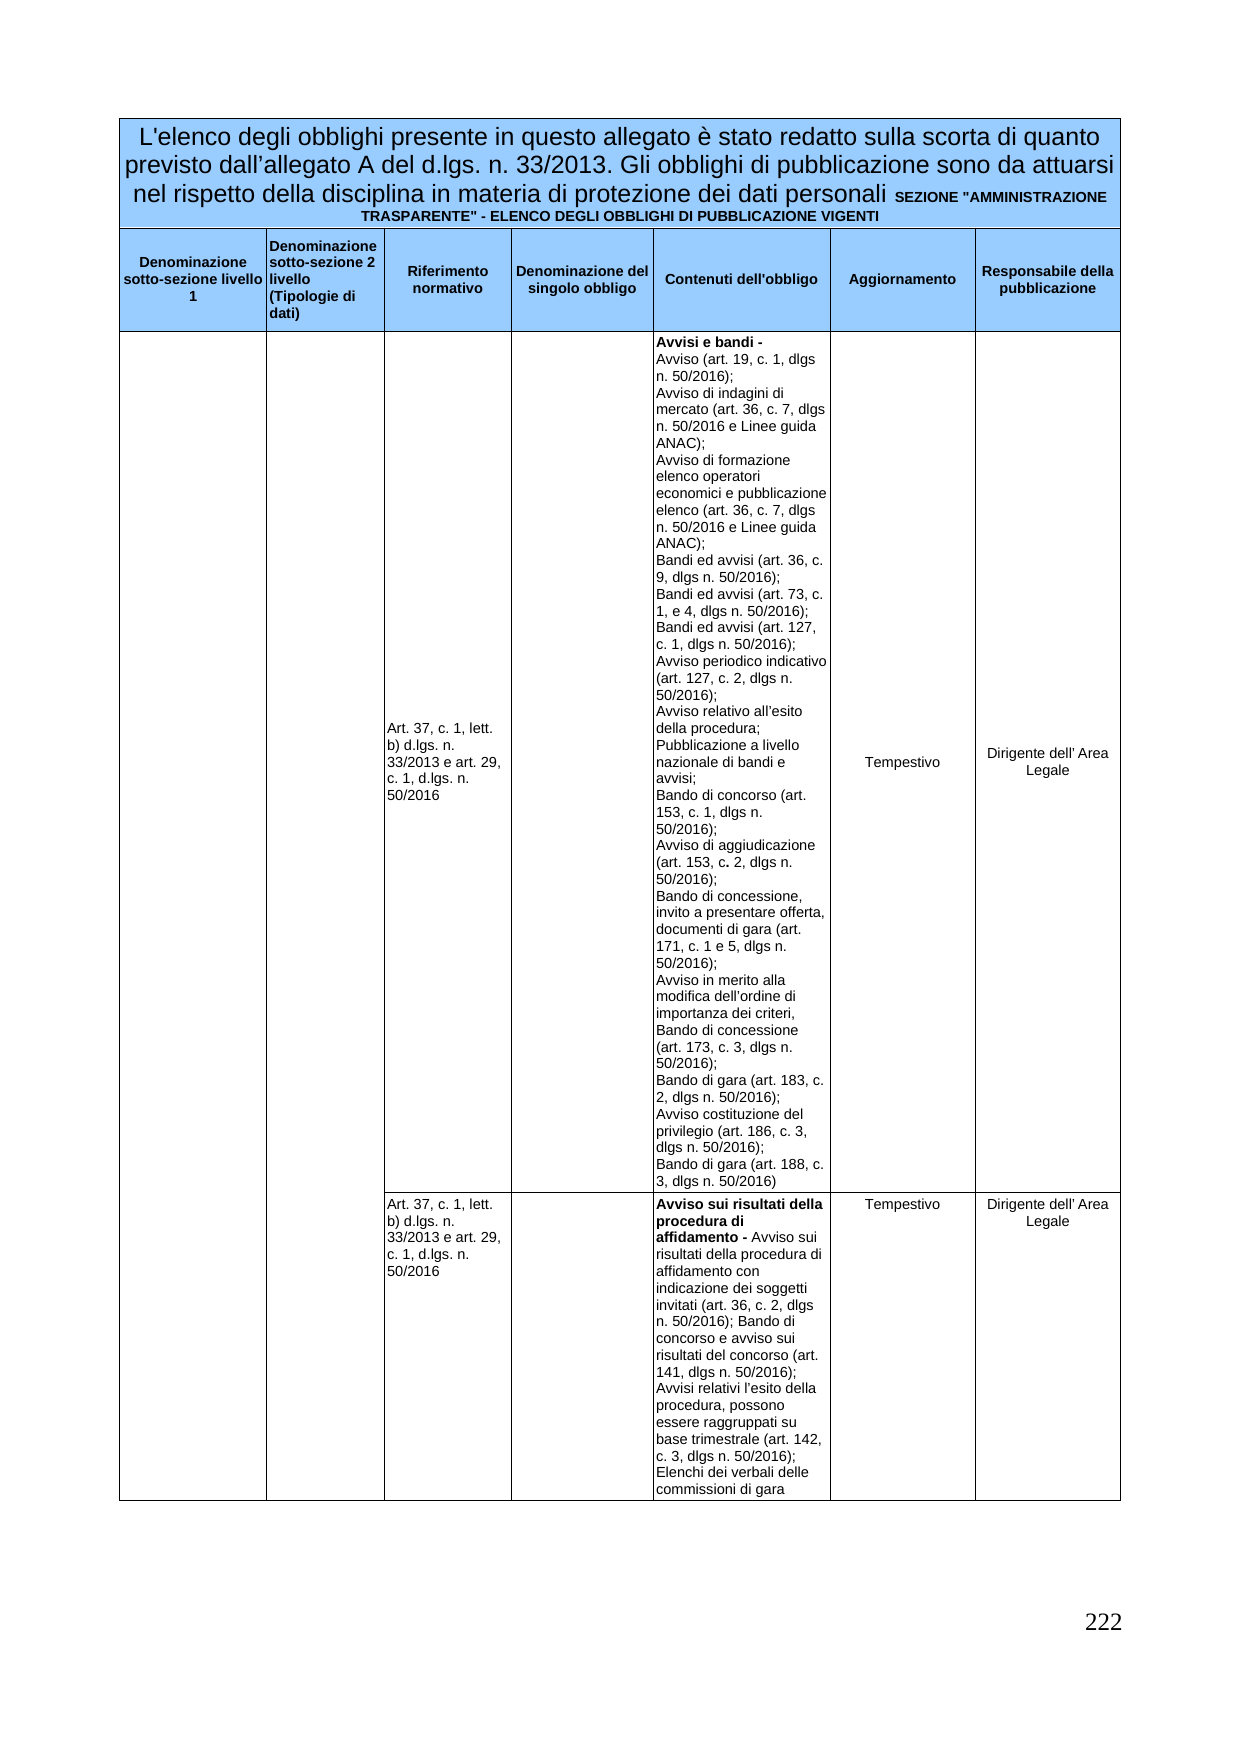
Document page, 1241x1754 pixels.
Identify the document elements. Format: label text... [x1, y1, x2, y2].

table_cell Riferimento normativo [385, 229, 511, 331]
table_cell Contenuti dell'obbligo [654, 229, 830, 331]
table_cell Art. 37, c. 1, lett. b) d.lgs. n. 33/2013 e art. 29, c. 1, d.lgs. n. 50/2016 [385, 332, 511, 1192]
table_cell Avvisi e bandi - Avviso (art. 19, c. 1, dlgs n. 50/2016); Avviso di indagini di mercato (art. 36, c. 7, dlgs n. 50/2016 e Linee guida ANAC); Avviso di formazione elenco operatori economici e pubblicazione elenco (art. 36, c. 7, dlgs n. 50/2016 e Linee guida ANAC); Bandi ed avvisi (art. 36, c. 9, dlgs n. 50/2016); Bandi ed avvisi (art. 73, c. 1, e 4, dlgs n. 50/2016); Bandi ed avvisi (art. 127, c. 1, dlgs n. 50/2016); Avviso periodico indicativo (art. 127, c. 2, dlgs n. 50/2016); Avviso relativo all’esito della procedura; Pubblicazione a livello nazionale di bandi e avvisi; Bando di concorso (art. 153, c. 1, dlgs n. 50/2016); Avviso di aggiudicazione (art. 153, c. 2, dlgs n. 50/2016); Bando di concessione, invito a presentare offerta, documenti di gara (art. 171, c. 1 e 5, dlgs n. 50/2016); Avviso in merito alla modifica dell’ordine di importanza dei criteri, Bando di concessione (art. 173, c. 3, dlgs n. 50/2016); Bando di gara (art. 183, c. 2, dlgs n. 50/2016); Avviso costituzione del privilegio (art. 186, c. 3, dlgs n. 50/2016); Bando di gara (art. 188, c. 3, dlgs n. 50/2016) [654, 332, 830, 1192]
table_cell Dirigente dell’ Area Legale [976, 332, 1120, 1192]
table_cell Avviso sui risultati della procedura di affidamento - Avviso sui risultati della procedura di affidamento con indicazione dei soggetti invitati (art. 36, c. 2, dlgs n. 50/2016); Bando di concorso e avviso sui risultati del concorso (art. 141, dlgs n. 50/2016); Avvisi relativi l’esito della procedura, possono essere raggruppati su base trimestrale (art. 142, c. 3, dlgs n. 50/2016); Elenchi dei verbali delle commissioni di gara [654, 1193, 830, 1500]
table_cell Tempestivo [831, 1193, 975, 1500]
table_cell Tempestivo [831, 332, 975, 1192]
table_cell [512, 1193, 653, 1500]
table_cell Denominazione sotto-sezione livello 1 [120, 229, 266, 331]
table_header L'elenco degli obblighi presente in questo allegato è stato redatto sulla scorta di quanto previsto dall’allegato A del d.lgs. n. 33/2013. Gli obblighi di pubblicazione sono da attuarsi nel rispetto della disciplina in materia di protezione dei dati personali SEZIONE "AMMINISTRAZIONE TRASPARENTE" - ELENCO DEGLI OBBLIGHI DI PUBBLICAZIONE VIGENTI [120, 119, 1120, 227]
table_cell Art. 37, c. 1, lett. b) d.lgs. n. 33/2013 e art. 29, c. 1, d.lgs. n. 50/2016 [385, 1193, 511, 1500]
table_cell Denominazione sotto-sezione 2 livello (Tipologie di dati) [267, 229, 384, 331]
table_cell [512, 332, 653, 1192]
table_cell Denominazione del singolo obbligo [512, 229, 653, 331]
table_cell Aggiornamento [831, 229, 975, 331]
table_cell Dirigente dell’ Area Legale [976, 1193, 1120, 1500]
table_cell Responsabile della pubblicazione [976, 229, 1120, 331]
